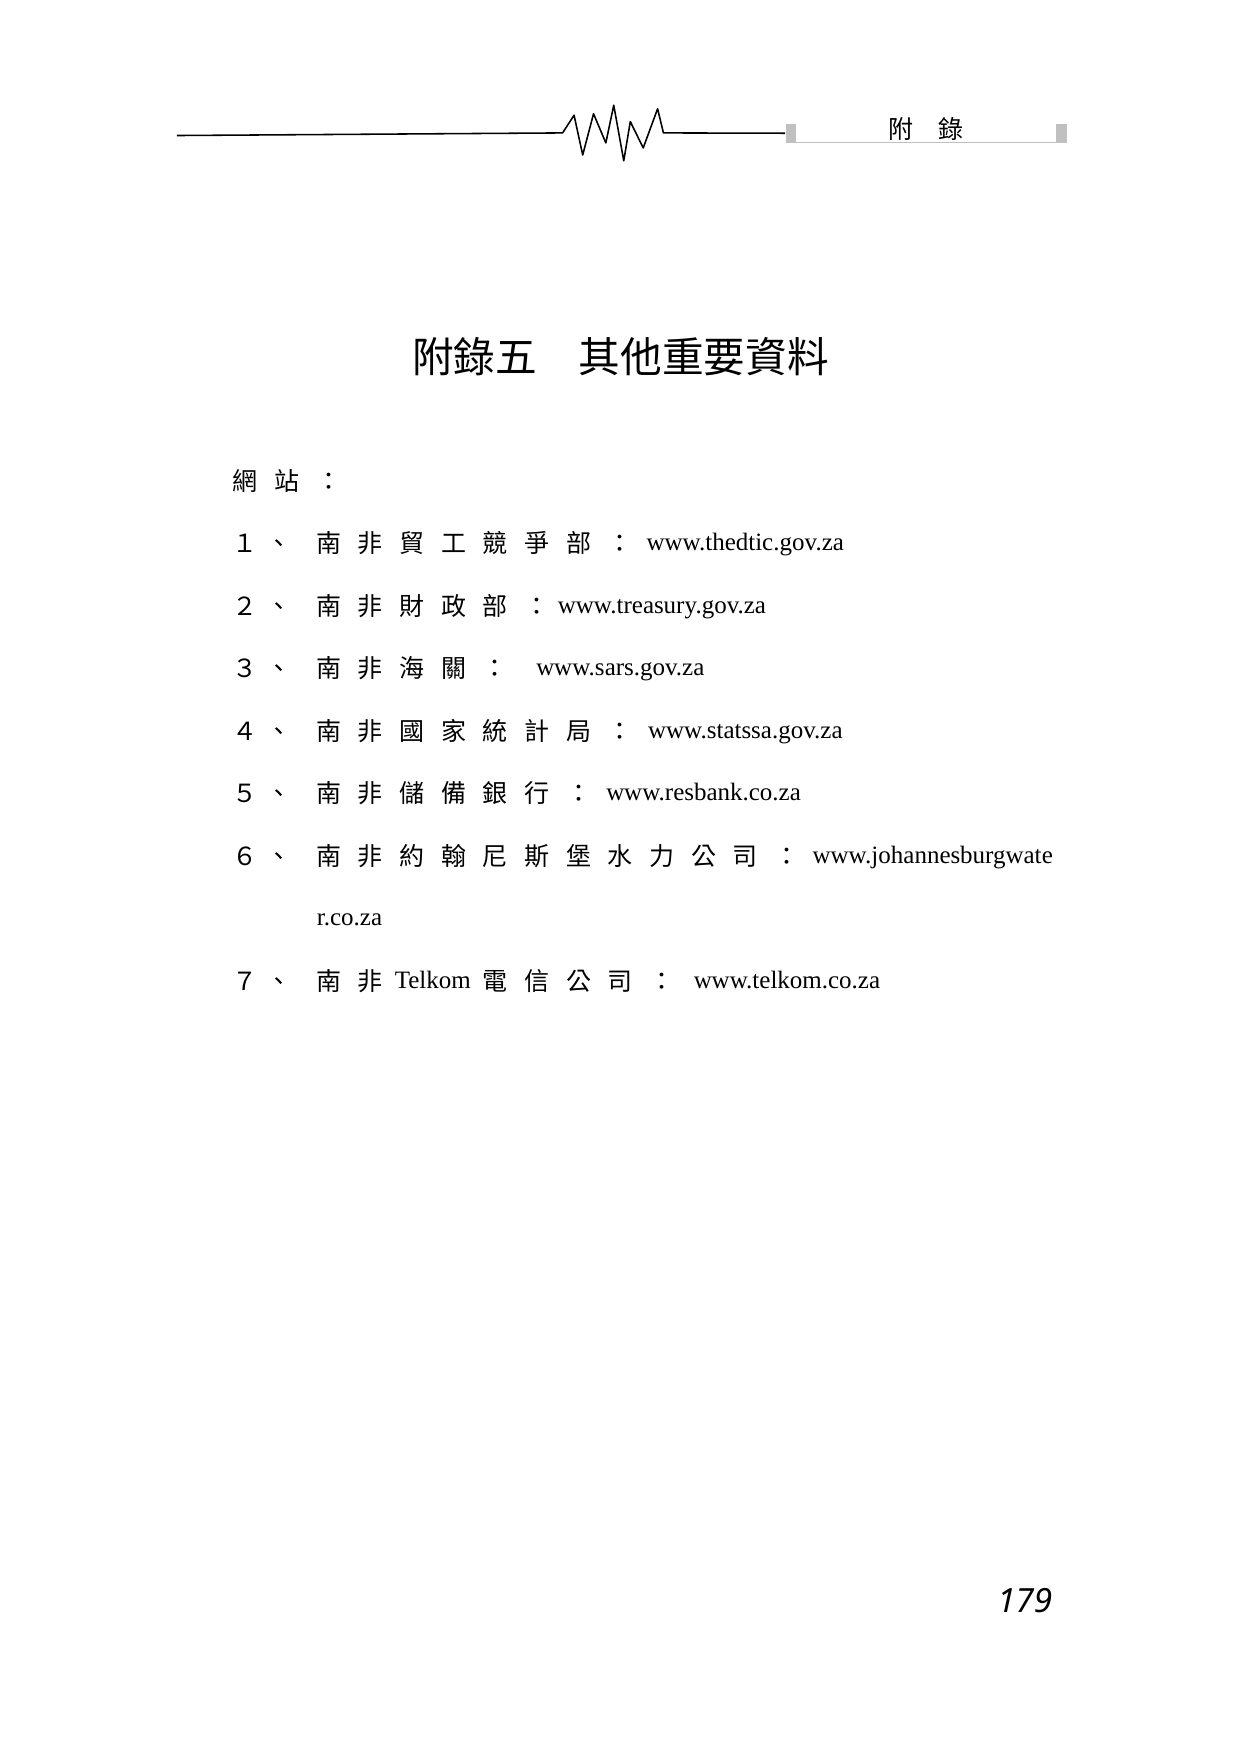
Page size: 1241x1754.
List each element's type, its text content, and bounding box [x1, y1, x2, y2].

text ７、南非Telkom電信公司：www.telkom.co.za [207, 938, 1058, 1000]
text 附錄五 其他重要資料 [183, 313, 1058, 375]
text 網站： [207, 438, 1058, 500]
text ５、南非儲備銀行：www.resbank.co.za [207, 750, 1058, 813]
text １、南非貿工競爭部：www.thedtic.gov.za [207, 500, 1058, 563]
text ３、南非海關：www.sars.gov.za [207, 625, 1058, 688]
text ６、南非約翰尼斯堡水力公司：www.johannesburgwater.co.za [207, 813, 1058, 938]
text ４、南非國家統計局：www.statssa.gov.za [207, 688, 1058, 750]
text ２、南非財政部：www.treasury.gov.za [207, 563, 1058, 625]
